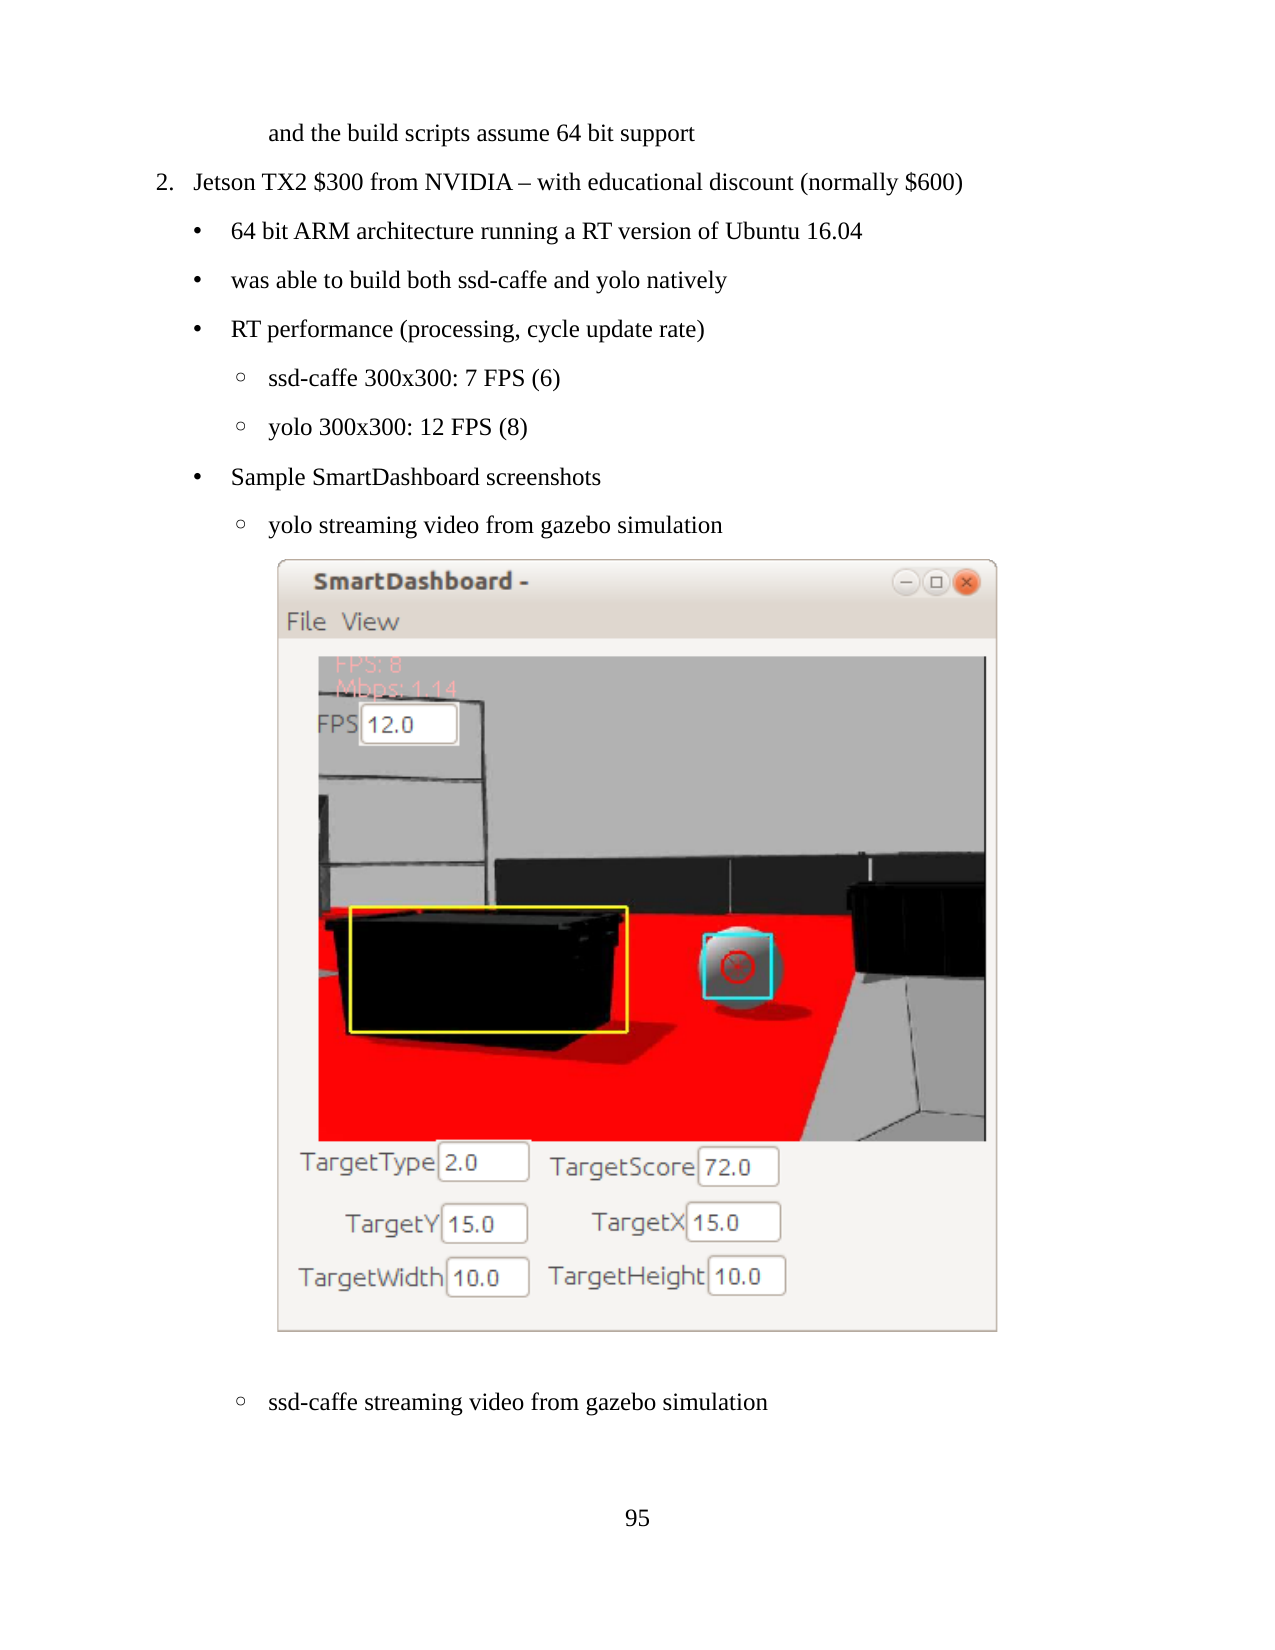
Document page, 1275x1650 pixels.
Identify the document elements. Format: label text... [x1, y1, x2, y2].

picture [277, 559, 998, 1332]
list ssd-caffe 300x300: 7 FPS (6) [231, 363, 1157, 392]
list 64 bit ARM architecture running a RT version of Ubuntu 16.04 [193, 216, 1157, 245]
list Sample SmartDashboard screenshots [193, 462, 1157, 490]
list yolo 300x300: 12 FPS (8) [231, 412, 1157, 441]
list was able to build both ssd-caffe and yolo natively [193, 265, 1157, 294]
list and the build scripts assume 64 bit support [231, 118, 1157, 147]
list RT performance (processing, cycle update rate) [193, 314, 1157, 343]
list Jetson TX2 $300 from NVIDIA – with educational discount (normally $600) [156, 167, 1157, 196]
list yolo streaming video from gazebo simulation [231, 511, 1157, 539]
list ssd-caffe streaming video from gazebo simulation [231, 1387, 1157, 1416]
